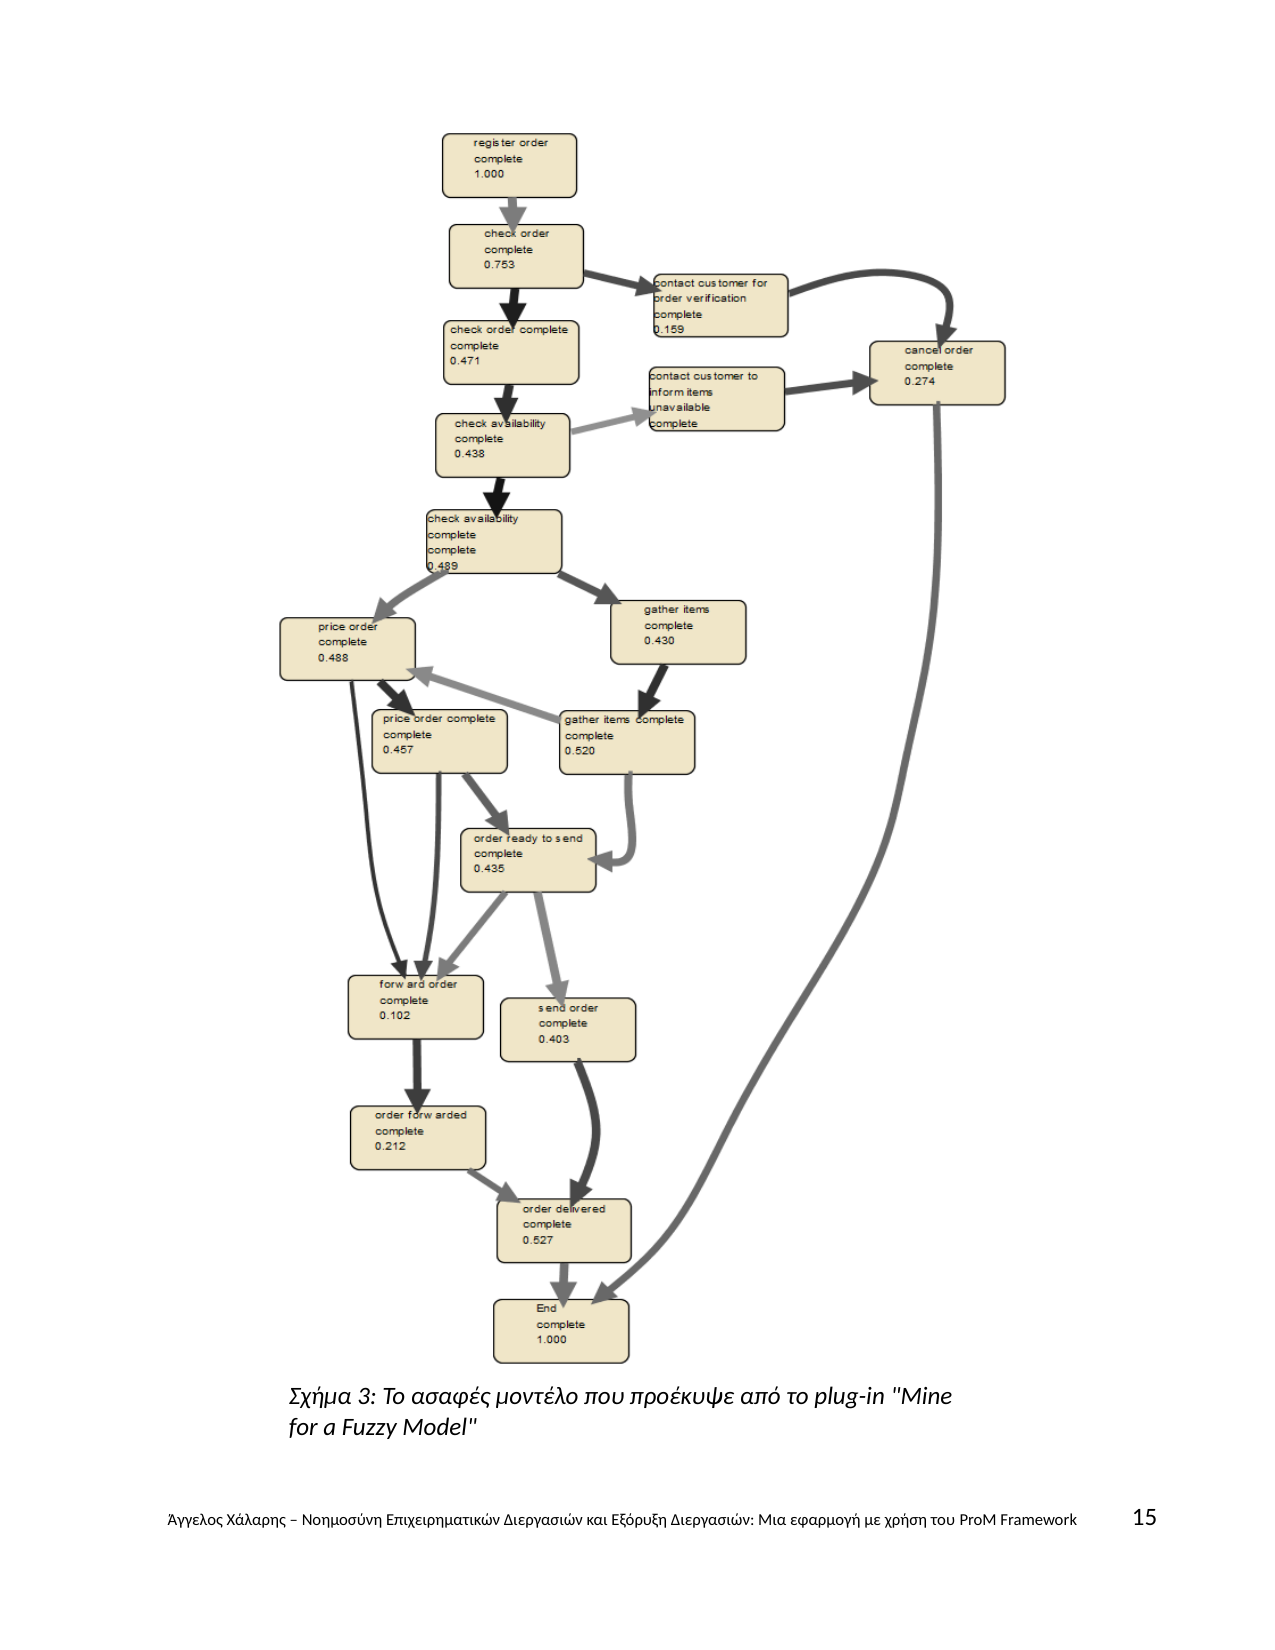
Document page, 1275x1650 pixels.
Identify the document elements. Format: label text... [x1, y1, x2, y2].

picture [250, 130, 1025, 1381]
text Σχήμα 3: Το ασαφές μοντέλο που προέκυψε από το plug-in "Mine for a Fuzzy Model" [289, 1381, 986, 1441]
